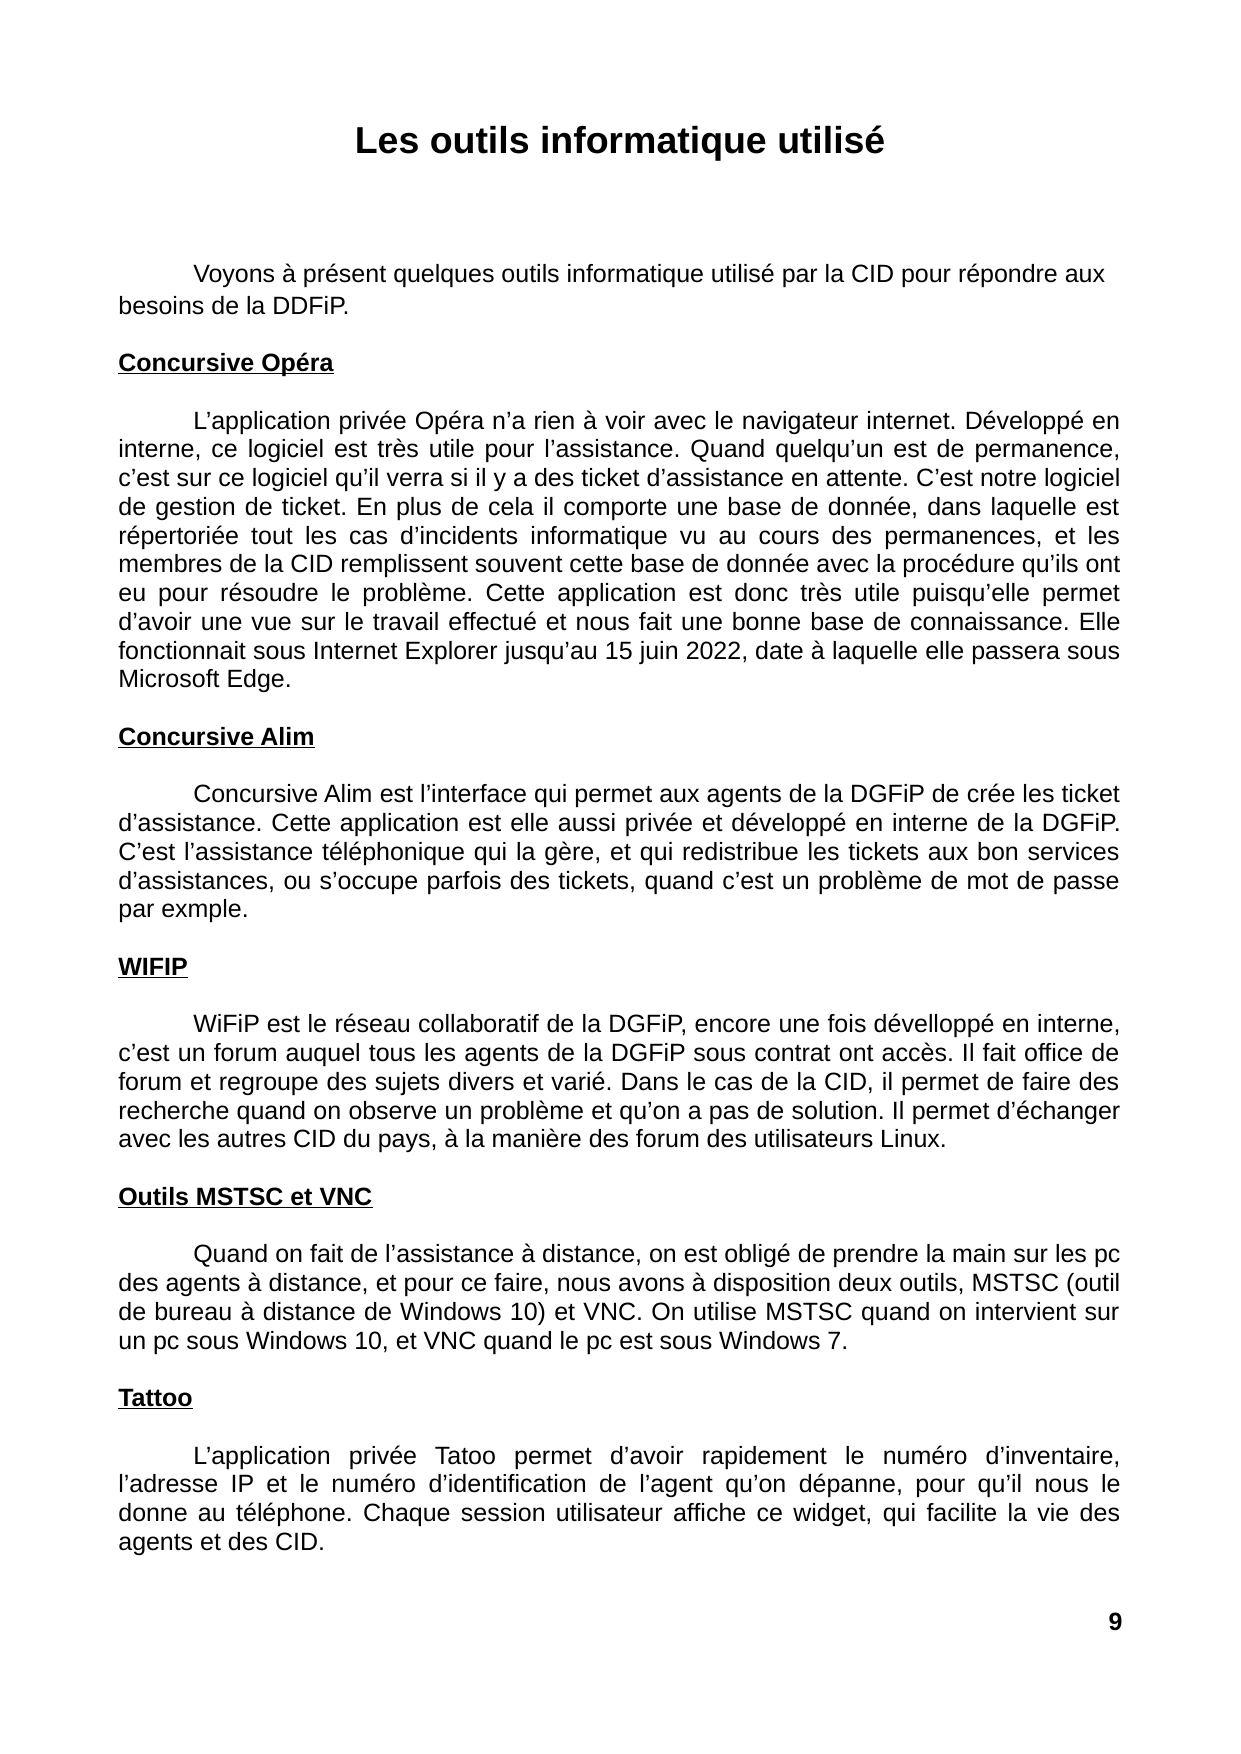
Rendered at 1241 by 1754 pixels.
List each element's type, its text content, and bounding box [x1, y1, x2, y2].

text Voyons à présent quelques outils informatique utilisé par la CID pour répondre aux besoins de la DDFiP. [118, 247, 1122, 319]
text L’application privée Tatoo permet d’avoir rapidement le numéro d’inventaire, l’adresse IP et le numéro d’identification de l’agent qu’on dépanne, pour qu’il nous le donne au téléphone. Chaque session utilisateur affiche ce widget, qui facilite la vie des agents et des CID. [118, 1441, 1122, 1556]
text WIFIP [118, 952, 1122, 981]
text Concursive Alim est l’interface qui permet aux agents de la DGFiP de crée les ticket d’assistance. Cette application est elle aussi privée et développé en interne de la DGFiP. C’est l’assistance téléphonique qui la gère, et qui redistribue les tickets aux bon services d’assistances, ou s’occupe parfois des tickets, quand c’est un problème de mot de passe par exmple. [118, 779, 1122, 923]
text L’application privée Opéra n’a rien à voir avec le navigateur internet. Développé en interne, ce logiciel est très utile pour l’assistance. Quand quelqu’un est de permanence, c’est sur ce logiciel qu’il verra si il y a des ticket d’assistance en attente. C’est notre logiciel de gestion de ticket. En plus de cela il comporte une base de donnée, dans laquelle est répertoriée tout les cas d’incidents informatique vu au cours des permanences, et les membres de la CID remplissent souvent cette base de donnée avec la procédure qu’ils ont eu pour résoudre le problème. Cette application est donc très utile puisqu’elle permet d’avoir une vue sur le travail effectué et nous fait une bonne base de connaissance. Elle fonctionnait sous Internet Explorer jusqu’au 15 juin 2022, date à laquelle elle passera sous Microsoft Edge. [118, 406, 1122, 693]
text Concursive Alim [118, 722, 1122, 751]
text Les outils informatique utilisé [118, 118, 1122, 161]
text Tattoo [118, 1383, 1122, 1412]
text WiFiP est le réseau collaboratif de la DGFiP, encore une fois dévelloppé en interne, c’est un forum auquel tous les agents de la DGFiP sous contrat ont accès. Il fait office de forum et regroupe des sujets divers et varié. Dans le cas de la CID, il permet de faire des recherche quand on observe un problème et qu’on a pas de solution. Il permet d’échanger avec les autres CID du pays, à la manière des forum des utilisateurs Linux. [118, 1009, 1122, 1153]
text Quand on fait de l’assistance à distance, on est obligé de prendre la main sur les pc des agents à distance, et pour ce faire, nous avons à disposition deux outils, MSTSC (outil de bureau à distance de Windows 10) et VNC. On utilise MSTSC quand on intervient sur un pc sous Windows 10, et VNC quand le pc est sous Windows 7. [118, 1239, 1122, 1354]
text Concursive Opéra [118, 348, 1122, 377]
text Outils MSTSC et VNC [118, 1182, 1122, 1211]
